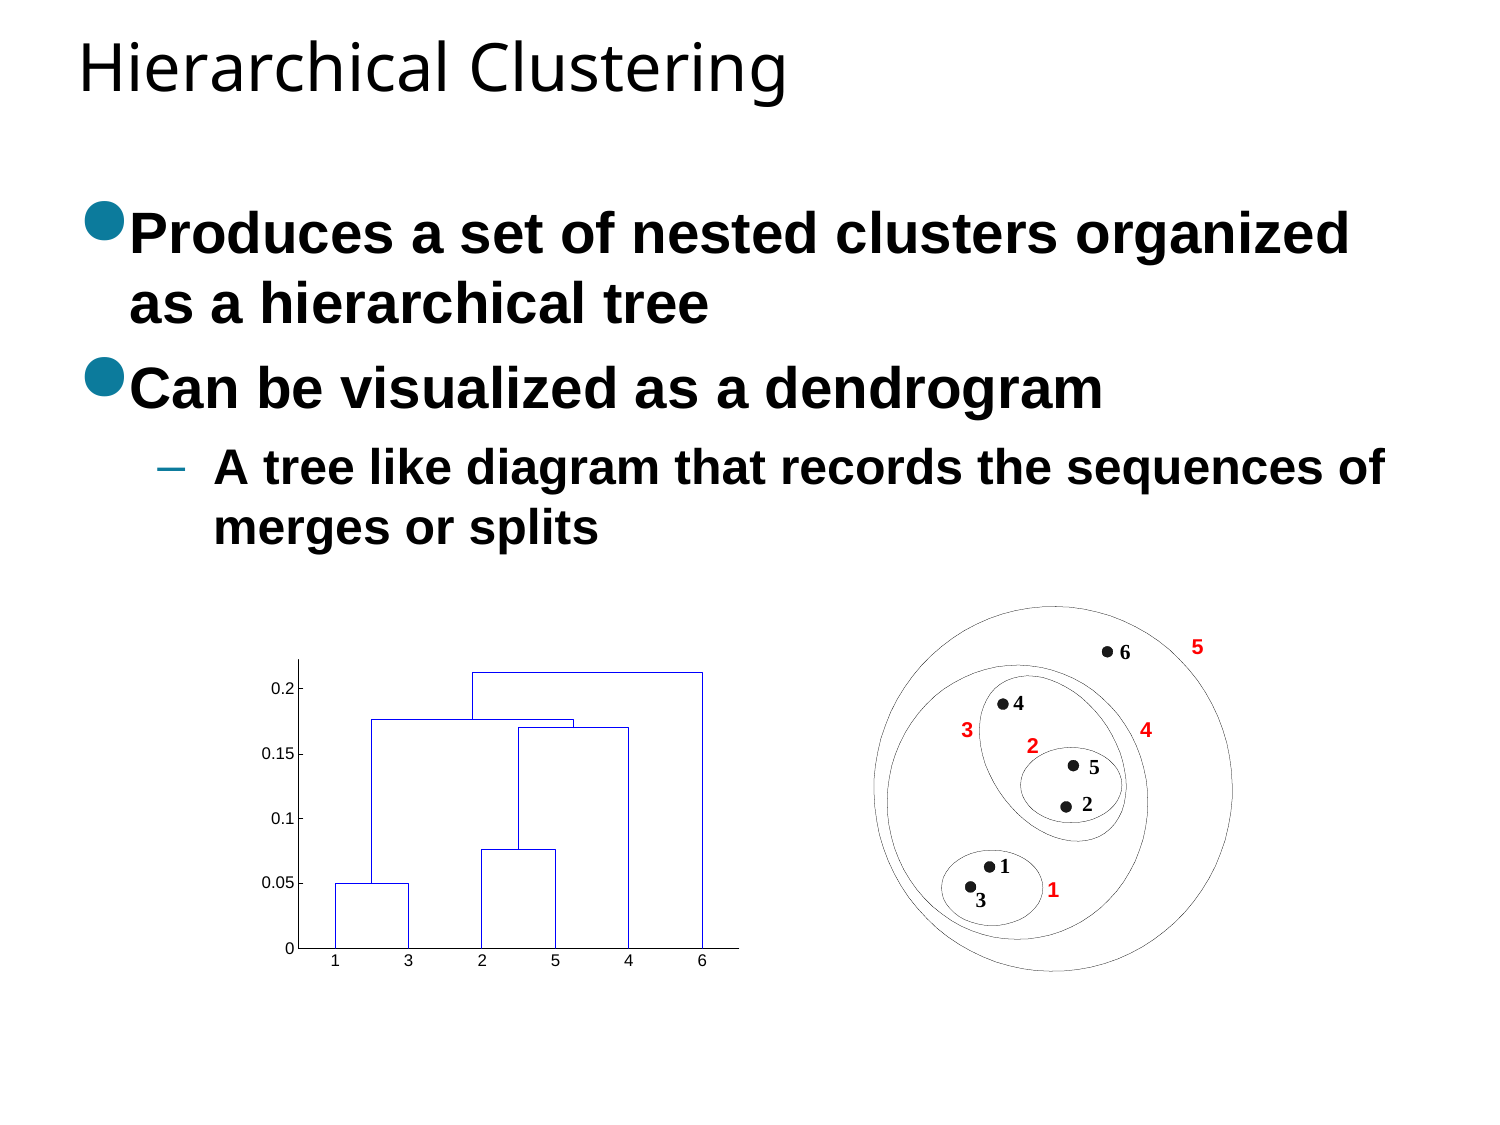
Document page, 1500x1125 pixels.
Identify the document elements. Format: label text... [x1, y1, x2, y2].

text_box Produces a set of nested clusters organized as a hierarchical tree Can be visualized as a dendrogram A tree like diagram that records the sequences of merges or splits [67, 187, 1433, 1038]
chart [862, 595, 1243, 983]
text_box Hierarchical Clustering [62, 24, 1421, 113]
picture [225, 633, 793, 988]
